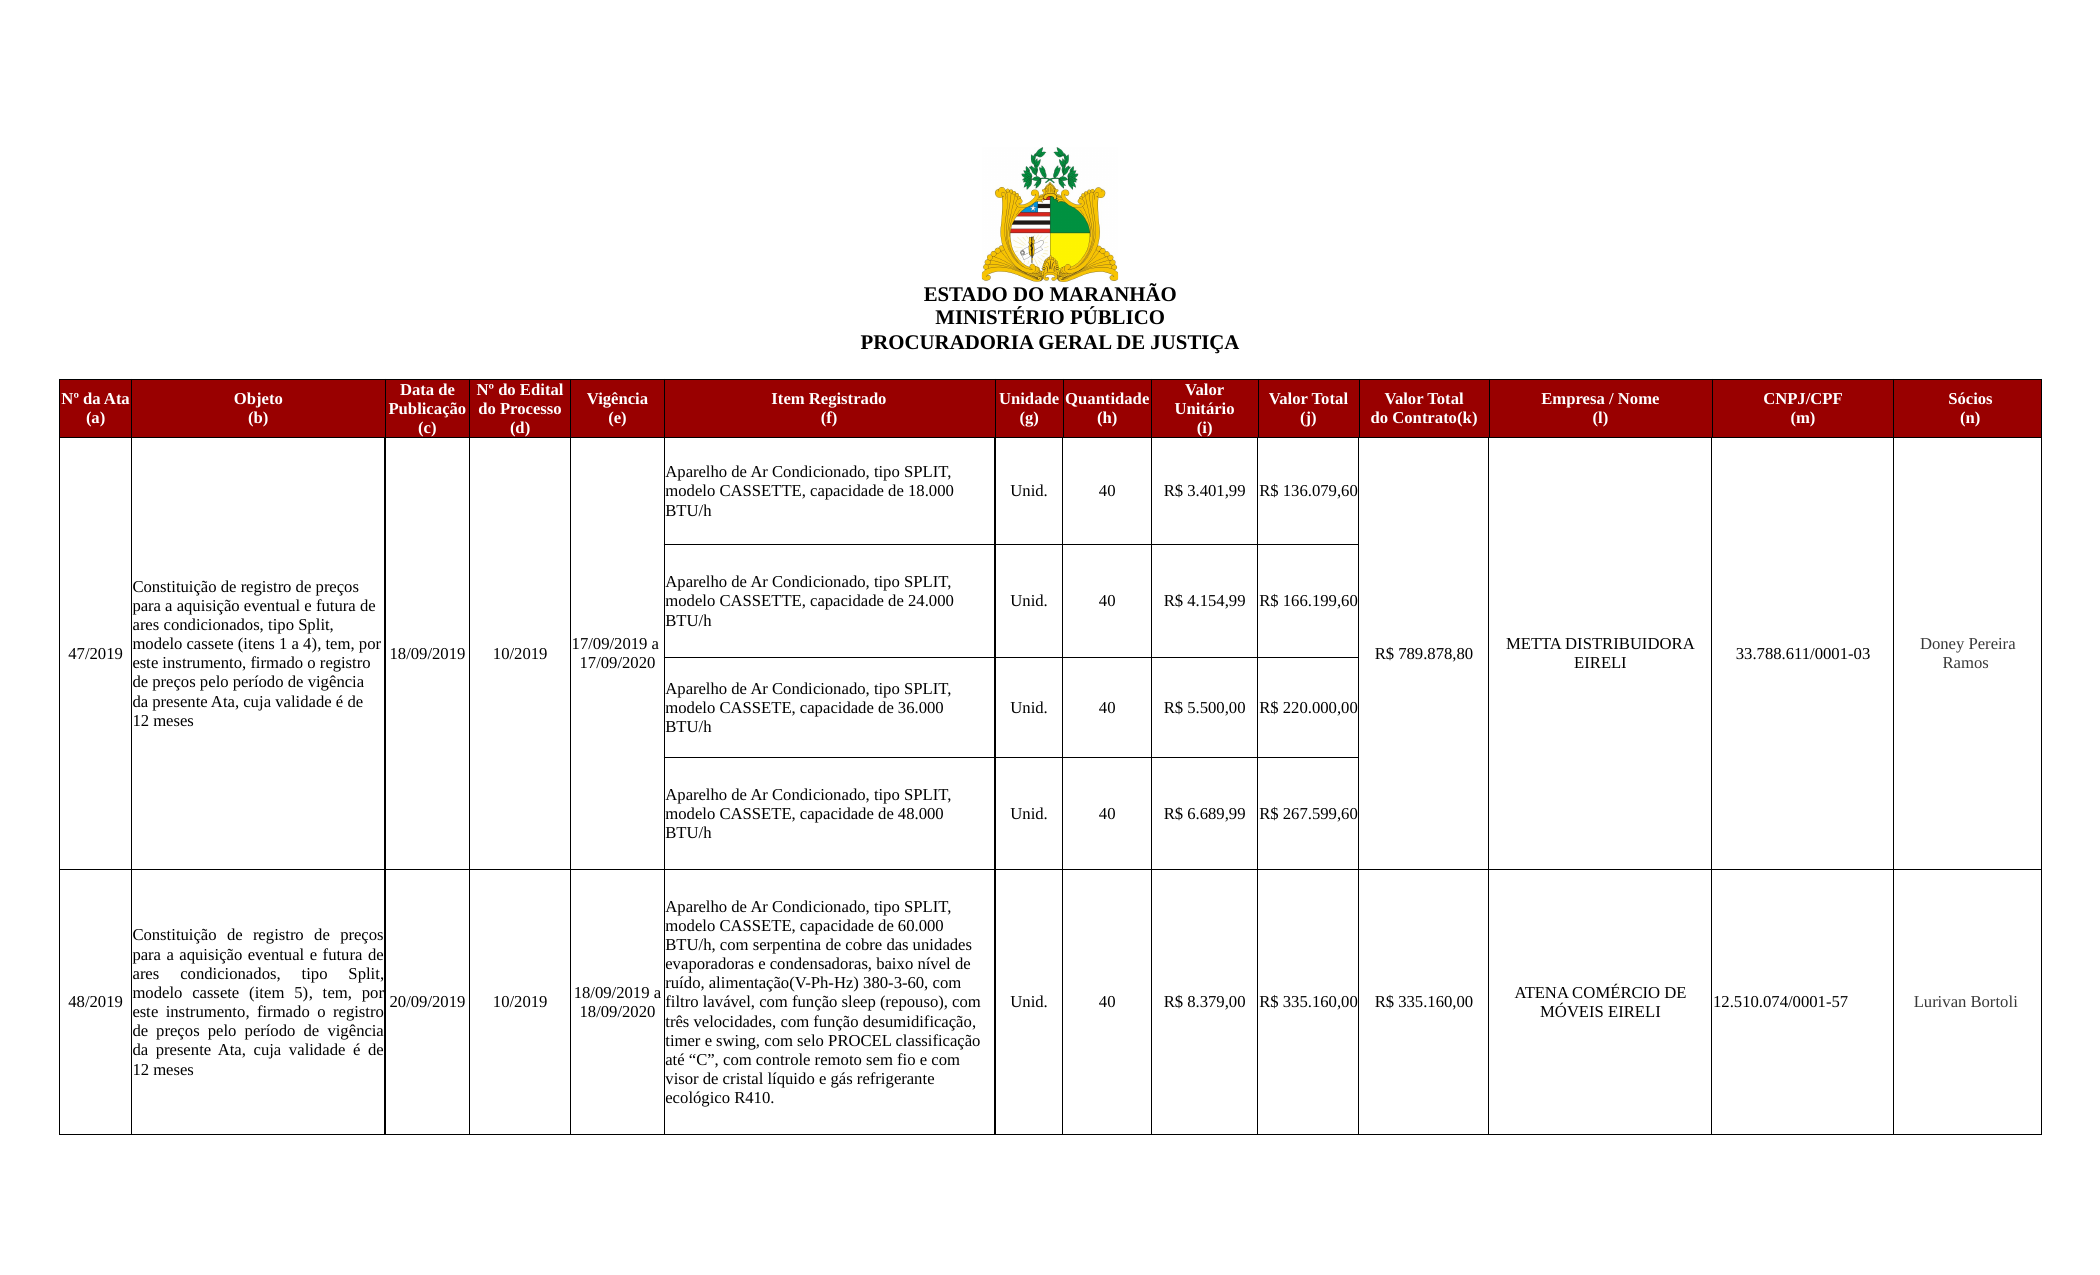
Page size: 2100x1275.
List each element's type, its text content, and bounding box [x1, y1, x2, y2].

table_header Quantidade (h) [1064, 380, 1151, 437]
table_cell 20/09/2019 [386, 870, 469, 1134]
table_cell 47/2019 [60, 438, 131, 868]
table_cell 48/2019 [60, 870, 131, 1134]
table_cell Constituição de registro de preços para a aquisição eventual e futura de ares condicionados, tipo Split, modelo cassete (item 5), tem, por este instrumento, firmado o registro de preços pelo período de vigência da presente Ata, cuja validade é de 12 meses [132, 870, 384, 1134]
table_cell 40 [1063, 438, 1151, 544]
table_cell Aparelho de Ar Condicionado, tipo SPLIT, modelo CASSETE, capacidade de 36.000 BTU/h [665, 658, 994, 757]
table_cell R$ 5.500,00 [1152, 658, 1257, 757]
table_cell R$ 267.599,60 [1258, 758, 1358, 868]
table_cell R$ 6.689,99 [1152, 758, 1257, 868]
table_cell R$ 3.401,99 [1152, 438, 1257, 544]
table_cell Constituição de registro de preços para a aquisição eventual e futura de ares condicionados, tipo Split, modelo cassete (itens 1 a 4), tem, por este instrumento, firmado o registro de preços pelo período de vigência da presente Ata, cuja validade é de 12 meses [132, 438, 384, 868]
table_cell 40 [1063, 658, 1151, 757]
table_cell Unid. [996, 870, 1062, 1134]
table_header CNPJ/CPF (m) [1713, 380, 1893, 437]
table_cell Aparelho de Ar Condicionado, tipo SPLIT, modelo CASSETE, capacidade de 48.000 BTU/h [665, 758, 994, 868]
table_cell Unid. [996, 758, 1062, 868]
table_cell R$ 335.160,00 [1258, 870, 1358, 1134]
table_header Valor Total (j) [1259, 380, 1359, 437]
table_cell 40 [1063, 545, 1151, 657]
table_header Empresa / Nome (l) [1490, 380, 1712, 437]
table_cell Unid. [996, 545, 1062, 657]
table_cell 12.510.074/0001-57 [1712, 870, 1893, 1134]
table_cell 10/2019 [470, 870, 570, 1134]
table_cell R$ 335.160,00 [1359, 870, 1488, 1134]
table_cell R$ 220.000,00 [1258, 658, 1358, 757]
table_cell Aparelho de Ar Condicionado, tipo SPLIT, modelo CASSETE, capacidade de 60.000 BTU/h, com serpentina de cobre das unidades evaporadoras e condensadoras, baixo nível de ruído, alimentação(V-Ph-Hz) 380-3-60, com filtro lavável, com função sleep (repouso), com três velocidades, com função desumidificação, timer e swing, com selo PROCEL classificação até “C”, com controle remoto sem fio e com visor de cristal líquido e gás refrigerante ecológico R410. [665, 870, 994, 1134]
table_cell Lurivan Bortoli [1894, 870, 2041, 1134]
table_cell R$ 789.878,80 [1359, 438, 1488, 868]
table_cell 17/09/2019 a 17/09/2020 [571, 438, 664, 868]
table_header Unidade (g) [996, 380, 1063, 437]
table_header Sócios (n) [1894, 380, 2041, 437]
table_cell Aparelho de Ar Condicionado, tipo SPLIT, modelo CASSETTE, capacidade de 18.000 BTU/h [665, 438, 994, 544]
table_cell R$ 4.154,99 [1152, 545, 1257, 657]
table_header Objeto (b) [132, 380, 385, 437]
table_cell 33.788.611/0001-03 [1712, 438, 1893, 868]
table_cell Aparelho de Ar Condicionado, tipo SPLIT, modelo CASSETTE, capacidade de 24.000 BTU/h [665, 545, 994, 657]
table_cell R$ 136.079,60 [1258, 438, 1358, 544]
table_cell 18/09/2019 [386, 438, 469, 868]
table_header Nº da Ata (a) [60, 380, 131, 437]
table_header Valor Unitário (i) [1152, 380, 1258, 437]
table_cell Unid. [996, 438, 1062, 544]
table_cell R$ 8.379,00 [1152, 870, 1257, 1134]
table_cell 40 [1063, 870, 1151, 1134]
table_cell METTA DISTRIBUIDORA EIRELI [1489, 438, 1711, 868]
table_cell Doney Pereira Ramos [1894, 438, 2041, 868]
table_cell Unid. [996, 658, 1062, 757]
table_header Valor Total do Contrato(k) [1360, 380, 1489, 437]
table_cell 10/2019 [470, 438, 570, 868]
table_cell 18/09/2019 a 18/09/2020 [571, 870, 664, 1134]
table_cell ATENA COMÉRCIO DE MÓVEIS EIRELI [1489, 870, 1711, 1134]
table_cell 40 [1063, 758, 1151, 868]
table_header Data de Publicação (c) [386, 380, 469, 437]
table_cell R$ 166.199,60 [1258, 545, 1358, 657]
picture [981, 147, 1119, 282]
table_header Vigência (e) [571, 380, 664, 437]
table_header Nº do Edital do Processo (d) [470, 380, 570, 437]
table_header Item Registrado (f) [665, 380, 995, 437]
